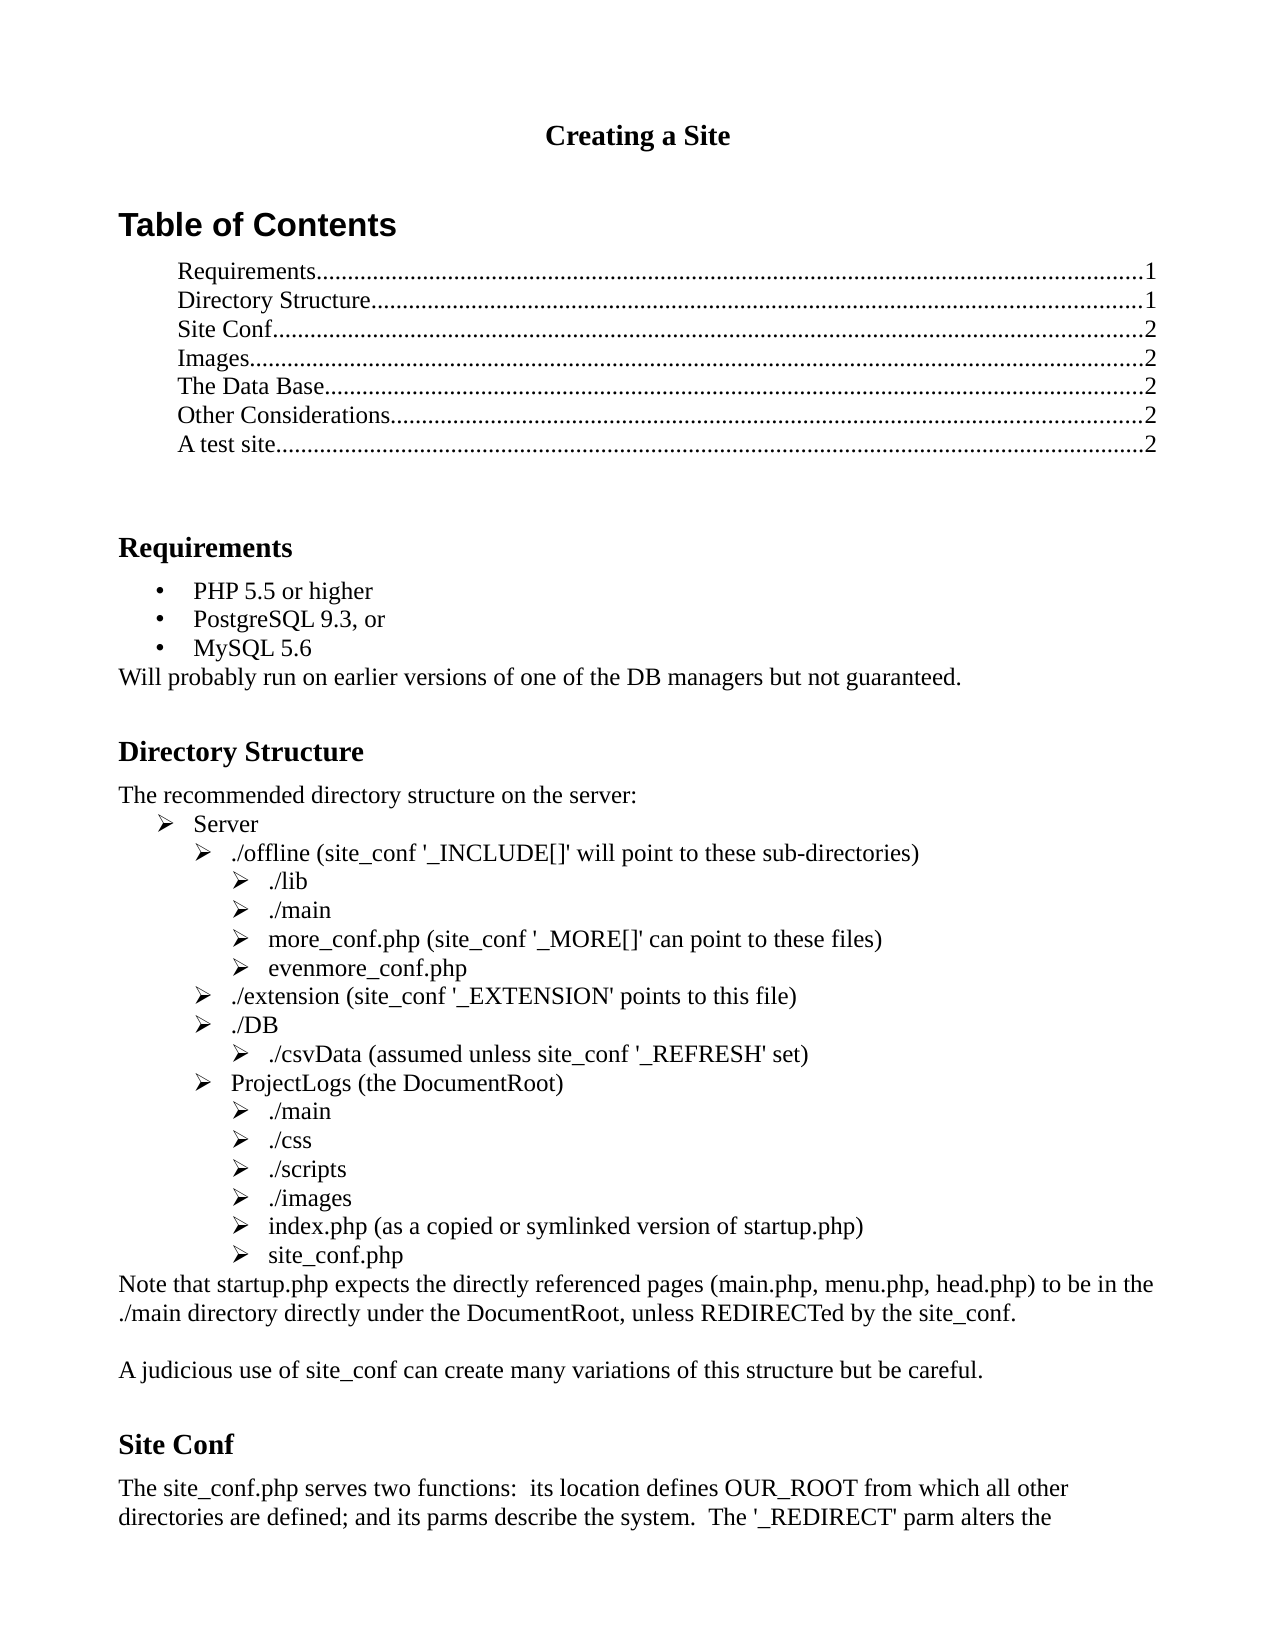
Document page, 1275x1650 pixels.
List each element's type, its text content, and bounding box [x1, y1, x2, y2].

list PHP 5.5 or higher [156, 576, 1157, 604]
text Site Conf 2 [177, 314, 1157, 343]
text Requirements 1 [177, 256, 1157, 285]
text Creating a Site [118, 118, 1157, 152]
text The recommended directory structure on the server: [118, 780, 1157, 809]
text A test site 2 [177, 429, 1157, 458]
text Will probably run on earlier versions of one of the DB managers but not guaranteed. [118, 662, 1157, 691]
text Directory Structure 1 [177, 285, 1157, 314]
list site_conf.php [231, 1240, 1157, 1269]
list index.php (as a copied or symlinked version of startup.php) [231, 1211, 1157, 1240]
list ./csvData (assumed unless site_conf '_REFRESH' set) [231, 1039, 1157, 1068]
subtitle Directory Structure [118, 734, 1157, 768]
text Images 2 [177, 343, 1157, 371]
list ./main [231, 895, 1157, 924]
list ./scripts [231, 1154, 1157, 1183]
list evenmore_conf.php [231, 953, 1157, 981]
list ./css [231, 1125, 1157, 1154]
text Other Considerations 2 [177, 400, 1157, 429]
list MySQL 5.6 [156, 633, 1157, 662]
text The Data Base 2 [177, 371, 1157, 400]
list Server [156, 809, 1157, 838]
list ./offline (site_conf '_INCLUDE[]' will point to these sub-directories) [193, 838, 1157, 866]
list ./DB [193, 1010, 1157, 1039]
text A judicious use of site_conf can create many variations of this structure but be careful. [118, 1355, 1157, 1384]
list ./images [231, 1183, 1157, 1211]
list more_conf.php (site_conf '_MORE[]' can point to these files) [231, 924, 1157, 953]
list PostgreSQL 9.3, or [156, 604, 1157, 633]
list ./main [231, 1096, 1157, 1125]
text Note that startup.php expects the directly referenced pages (main.php, menu.php, head.php) to be in the ./main directory directly under the DocumentRoot, unless REDIRECTed by the site_conf. [118, 1269, 1157, 1326]
text The site_conf.php serves two functions: its location defines OUR_ROOT from which all other directories are defined; and its parms describe the system. The '_REDIRECT' parm alters the [118, 1473, 1157, 1531]
list ProjectLogs (the DocumentRoot) [193, 1068, 1157, 1096]
subtitle Site Conf [118, 1427, 1157, 1461]
subtitle Requirements [118, 530, 1157, 563]
list ./extension (site_conf '_EXTENSION' points to this file) [193, 981, 1157, 1010]
list ./lib [231, 866, 1157, 895]
subtitle Table of Contents [118, 205, 1157, 244]
